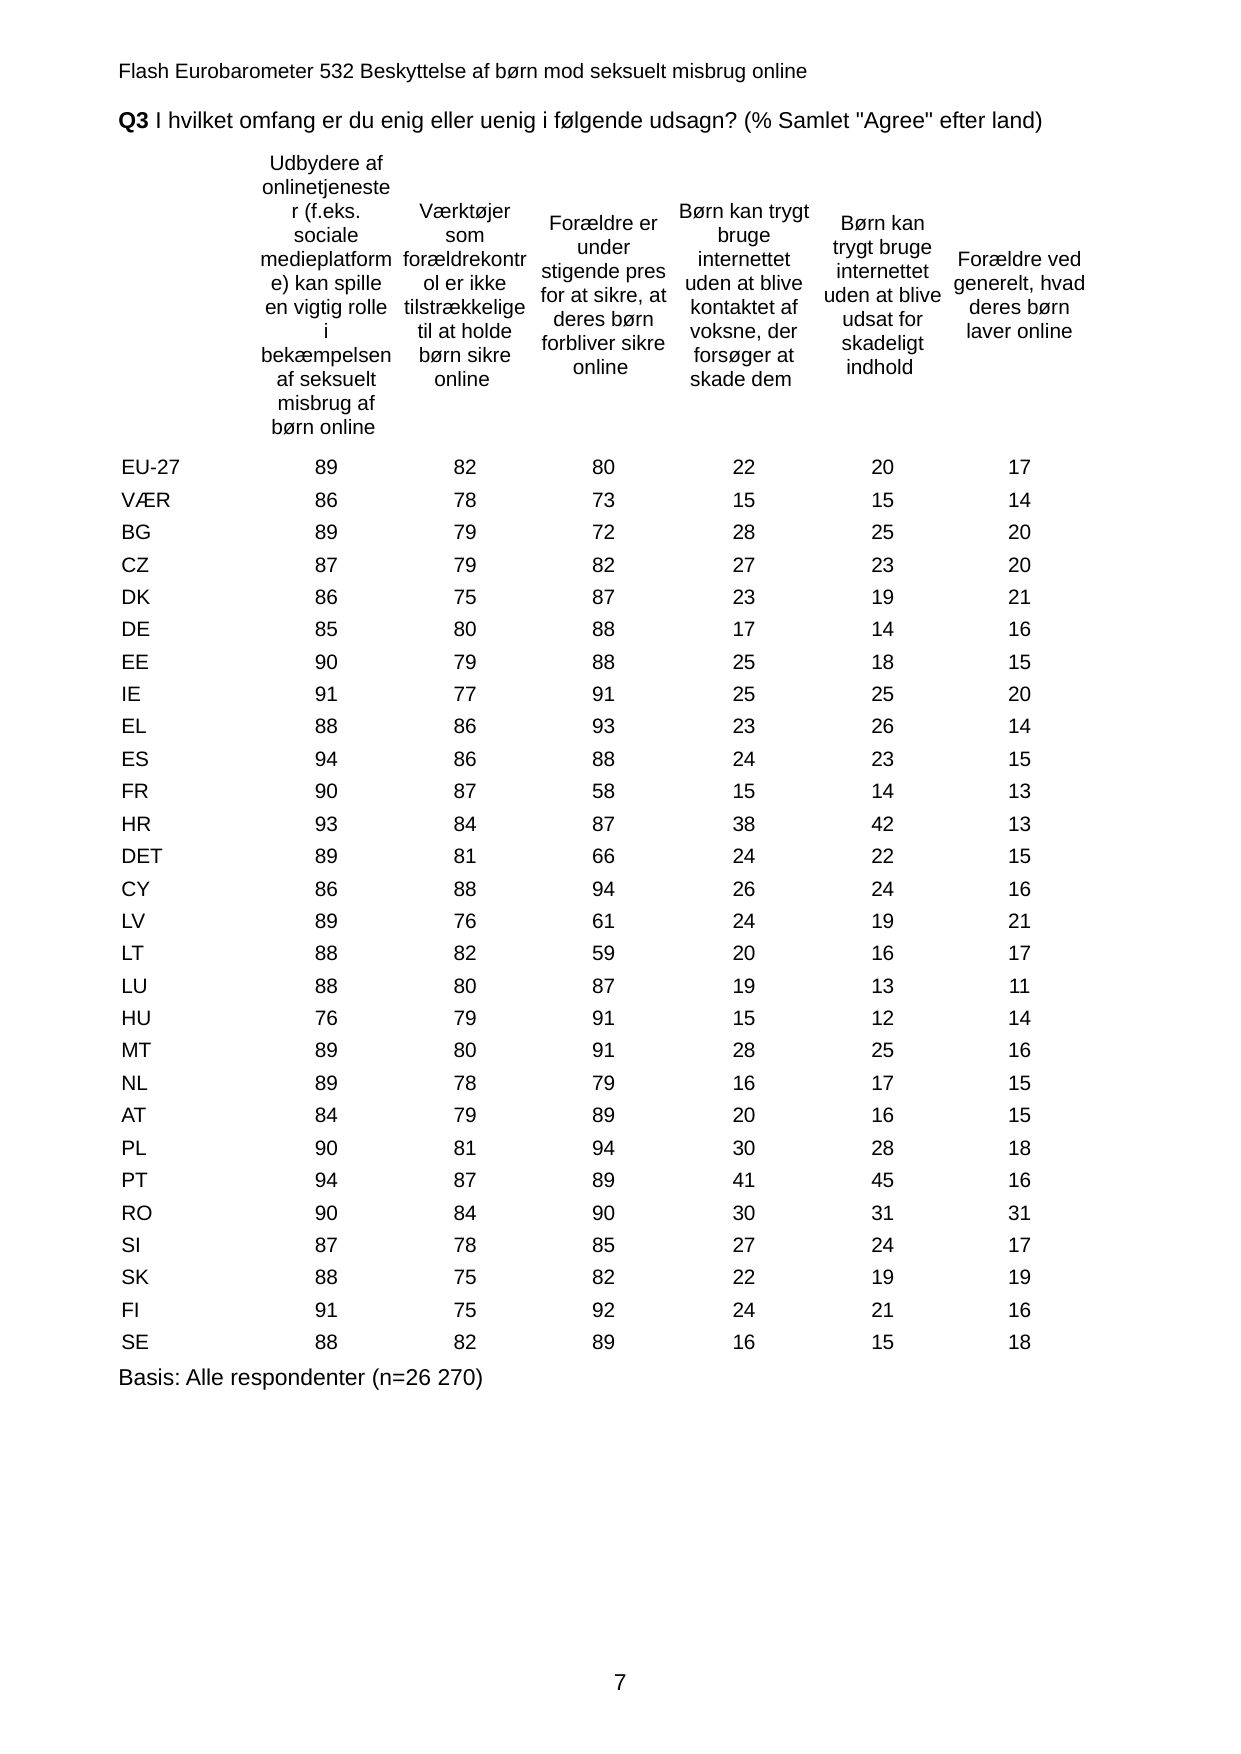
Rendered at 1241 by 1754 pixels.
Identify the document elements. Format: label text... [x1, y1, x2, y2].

table_cell 16 [950, 1293, 1089, 1326]
table_cell 76 [257, 1002, 395, 1034]
table_cell SI [118, 1229, 257, 1261]
table_cell 76 [395, 905, 534, 937]
table_cell 15 [815, 1326, 950, 1358]
table_cell 41 [673, 1164, 815, 1196]
table_cell 42 [815, 808, 950, 840]
table_cell 88 [257, 710, 395, 743]
table_cell 18 [815, 645, 950, 678]
table_cell LV [118, 905, 257, 937]
table_cell 19 [815, 581, 950, 613]
table_cell 25 [815, 1034, 950, 1067]
table_cell 28 [815, 1131, 950, 1164]
table_cell 21 [950, 581, 1089, 613]
table_cell 93 [534, 710, 673, 743]
table_cell 15 [950, 840, 1089, 872]
table_cell 19 [950, 1261, 1089, 1293]
table_cell 89 [534, 1099, 673, 1131]
table_cell 93 [257, 808, 395, 840]
table_cell 89 [257, 451, 395, 483]
table_cell 14 [950, 484, 1089, 516]
table_cell 13 [950, 775, 1089, 807]
table_cell 26 [815, 710, 950, 743]
table_cell AT [118, 1099, 257, 1131]
table_cell 61 [534, 905, 673, 937]
table_cell FR [118, 775, 257, 807]
table_cell 75 [395, 581, 534, 613]
table_cell 59 [534, 937, 673, 969]
table_cell 24 [815, 1229, 950, 1261]
table_cell 94 [534, 872, 673, 904]
table_cell 84 [257, 1099, 395, 1131]
table_cell 20 [950, 548, 1089, 581]
table_cell 15 [950, 1067, 1089, 1099]
table_cell 79 [395, 645, 534, 678]
table_cell 87 [395, 1164, 534, 1196]
table_cell 80 [395, 613, 534, 645]
table_cell 84 [395, 808, 534, 840]
text Q3 I hvilket omfang er du enig eller uenig i følgende udsagn? (% Samlet "Agree" efter land) [118, 107, 1122, 133]
table_cell 82 [534, 1261, 673, 1293]
table_cell VÆR [118, 484, 257, 516]
table_cell CY [118, 872, 257, 904]
table_cell 19 [815, 1261, 950, 1293]
table_cell CZ [118, 548, 257, 581]
table_cell 88 [257, 1261, 395, 1293]
table_cell 87 [257, 548, 395, 581]
table_cell SE [118, 1326, 257, 1358]
table_cell 23 [815, 743, 950, 775]
table_cell 15 [950, 743, 1089, 775]
table_cell 87 [395, 775, 534, 807]
table_cell 90 [534, 1196, 673, 1228]
table_cell 91 [534, 678, 673, 710]
table_cell 16 [950, 613, 1089, 645]
table_cell HU [118, 1002, 257, 1034]
table_cell 81 [395, 840, 534, 872]
table_cell 17 [950, 451, 1089, 483]
table_cell 14 [815, 775, 950, 807]
table_cell 75 [395, 1293, 534, 1326]
table_cell 89 [257, 1067, 395, 1099]
table_cell FI [118, 1293, 257, 1326]
table_cell 89 [257, 1034, 395, 1067]
table_cell EU-27 [118, 451, 257, 483]
table_header Værktøjer som forældrekontrol er ikke tilstrækkelige til at holde børn sikre online [395, 139, 534, 451]
table_cell 82 [534, 548, 673, 581]
table_cell 88 [534, 743, 673, 775]
table_cell 79 [534, 1067, 673, 1099]
table_cell 75 [395, 1261, 534, 1293]
table_cell 20 [950, 516, 1089, 548]
table_cell 45 [815, 1164, 950, 1196]
table_cell PL [118, 1131, 257, 1164]
table_cell 86 [395, 710, 534, 743]
table_cell 86 [257, 484, 395, 516]
table_cell 16 [673, 1067, 815, 1099]
table_cell 20 [673, 937, 815, 969]
table_header Børn kan trygt bruge internettet uden at blive kontaktet af voksne, der forsøger at skade dem [673, 139, 815, 451]
table_header Børn kan trygt bruge internettet uden at blive udsat for skadeligt indhold [815, 139, 950, 451]
table_cell 88 [534, 613, 673, 645]
table_cell IE [118, 678, 257, 710]
table_cell PT [118, 1164, 257, 1196]
table_cell 79 [395, 1002, 534, 1034]
table_cell DK [118, 581, 257, 613]
table_cell 14 [950, 710, 1089, 743]
table_cell 86 [257, 581, 395, 613]
table_cell 86 [395, 743, 534, 775]
table_cell HR [118, 808, 257, 840]
table_header Forældre ved generelt, hvad deres børn laver online [950, 139, 1089, 451]
table_cell 80 [534, 451, 673, 483]
table_cell 79 [395, 516, 534, 548]
table_cell DE [118, 613, 257, 645]
table_cell 15 [950, 1099, 1089, 1131]
table_cell 84 [395, 1196, 534, 1228]
table_cell SK [118, 1261, 257, 1293]
table_cell 90 [257, 775, 395, 807]
table_cell 17 [815, 1067, 950, 1099]
table_cell 13 [815, 969, 950, 1002]
table_cell 21 [815, 1293, 950, 1326]
table_cell 17 [950, 937, 1089, 969]
table_cell 23 [673, 710, 815, 743]
table_cell 88 [395, 872, 534, 904]
table_cell 31 [815, 1196, 950, 1228]
table_cell 28 [673, 516, 815, 548]
table_cell 73 [534, 484, 673, 516]
table_cell 85 [257, 613, 395, 645]
text Basis: Alle respondenter (n=26 270) [118, 1364, 1122, 1390]
table_cell 15 [673, 484, 815, 516]
table_cell 25 [673, 645, 815, 678]
table_cell 20 [950, 678, 1089, 710]
table_cell NL [118, 1067, 257, 1099]
table_cell 87 [534, 808, 673, 840]
table_cell 87 [534, 581, 673, 613]
table_cell 89 [257, 905, 395, 937]
table_cell 80 [395, 1034, 534, 1067]
table_cell 89 [534, 1326, 673, 1358]
table_cell 58 [534, 775, 673, 807]
table_cell LT [118, 937, 257, 969]
table_cell 90 [257, 1196, 395, 1228]
table_cell 16 [950, 872, 1089, 904]
table_cell 28 [673, 1034, 815, 1067]
table_cell 88 [257, 937, 395, 969]
table_cell LU [118, 969, 257, 1002]
table_cell 79 [395, 548, 534, 581]
table_cell EL [118, 710, 257, 743]
table_cell 82 [395, 937, 534, 969]
table_header [118, 139, 257, 451]
table_cell 87 [257, 1229, 395, 1261]
table_cell 78 [395, 1067, 534, 1099]
table_cell 16 [950, 1164, 1089, 1196]
table_cell DET [118, 840, 257, 872]
table_cell 20 [673, 1099, 815, 1131]
table_cell 90 [257, 1131, 395, 1164]
table_cell 79 [395, 1099, 534, 1131]
table_cell 94 [257, 1164, 395, 1196]
table_cell 26 [673, 872, 815, 904]
table_header Udbydere af onlinetjenester (f.eks. sociale medieplatforme) kan spille en vigtig rolle i bekæmpelsen af seksuelt misbrug af børn online [257, 139, 395, 451]
table_cell 19 [673, 969, 815, 1002]
table_cell 27 [673, 548, 815, 581]
table_cell 22 [673, 451, 815, 483]
table_cell 82 [395, 1326, 534, 1358]
table_cell 85 [534, 1229, 673, 1261]
table_cell 25 [815, 516, 950, 548]
table_cell 20 [815, 451, 950, 483]
table_cell 30 [673, 1131, 815, 1164]
table_cell 18 [950, 1326, 1089, 1358]
table_cell 22 [815, 840, 950, 872]
table_cell 78 [395, 1229, 534, 1261]
table_cell 30 [673, 1196, 815, 1228]
table_cell 24 [673, 743, 815, 775]
table_cell 81 [395, 1131, 534, 1164]
table_cell EE [118, 645, 257, 678]
table_cell 15 [815, 484, 950, 516]
table_cell 15 [673, 1002, 815, 1034]
table_cell 12 [815, 1002, 950, 1034]
table_cell 88 [257, 1326, 395, 1358]
table_cell 88 [534, 645, 673, 678]
table_cell 80 [395, 969, 534, 1002]
table_cell 16 [673, 1326, 815, 1358]
table_cell 15 [673, 775, 815, 807]
table_cell MT [118, 1034, 257, 1067]
table_cell ES [118, 743, 257, 775]
table_cell 16 [815, 937, 950, 969]
table_cell 23 [673, 581, 815, 613]
table_cell 86 [257, 872, 395, 904]
table_cell 77 [395, 678, 534, 710]
table_cell RO [118, 1196, 257, 1228]
table_cell 24 [673, 905, 815, 937]
table_cell 92 [534, 1293, 673, 1326]
table_cell 31 [950, 1196, 1089, 1228]
table_cell 91 [534, 1034, 673, 1067]
table_cell 38 [673, 808, 815, 840]
table_cell 14 [950, 1002, 1089, 1034]
table_cell 25 [815, 678, 950, 710]
table_cell 90 [257, 645, 395, 678]
table_cell 14 [815, 613, 950, 645]
table_cell 16 [815, 1099, 950, 1131]
table_cell 15 [950, 645, 1089, 678]
table_cell 72 [534, 516, 673, 548]
table_cell 22 [673, 1261, 815, 1293]
table_cell 18 [950, 1131, 1089, 1164]
table_cell 21 [950, 905, 1089, 937]
table_cell BG [118, 516, 257, 548]
table_cell 17 [673, 613, 815, 645]
table_cell 23 [815, 548, 950, 581]
table_cell 78 [395, 484, 534, 516]
table_cell 17 [950, 1229, 1089, 1261]
table_cell 89 [534, 1164, 673, 1196]
table_cell 82 [395, 451, 534, 483]
table_cell 25 [673, 678, 815, 710]
table_cell 91 [257, 1293, 395, 1326]
table_cell 66 [534, 840, 673, 872]
table_cell 89 [257, 840, 395, 872]
table_cell 24 [673, 1293, 815, 1326]
table_cell 91 [534, 1002, 673, 1034]
table_cell 13 [950, 808, 1089, 840]
table_cell 87 [534, 969, 673, 1002]
table_cell 91 [257, 678, 395, 710]
table_header Forældre er under stigende pres for at sikre, at deres børn forbliver sikre online [534, 139, 673, 451]
table_cell 89 [257, 516, 395, 548]
table_cell 19 [815, 905, 950, 937]
table_cell 24 [815, 872, 950, 904]
table_cell 27 [673, 1229, 815, 1261]
table_cell 16 [950, 1034, 1089, 1067]
table_cell 11 [950, 969, 1089, 1002]
table_cell 94 [257, 743, 395, 775]
table_cell 88 [257, 969, 395, 1002]
table_cell 94 [534, 1131, 673, 1164]
table_cell 24 [673, 840, 815, 872]
